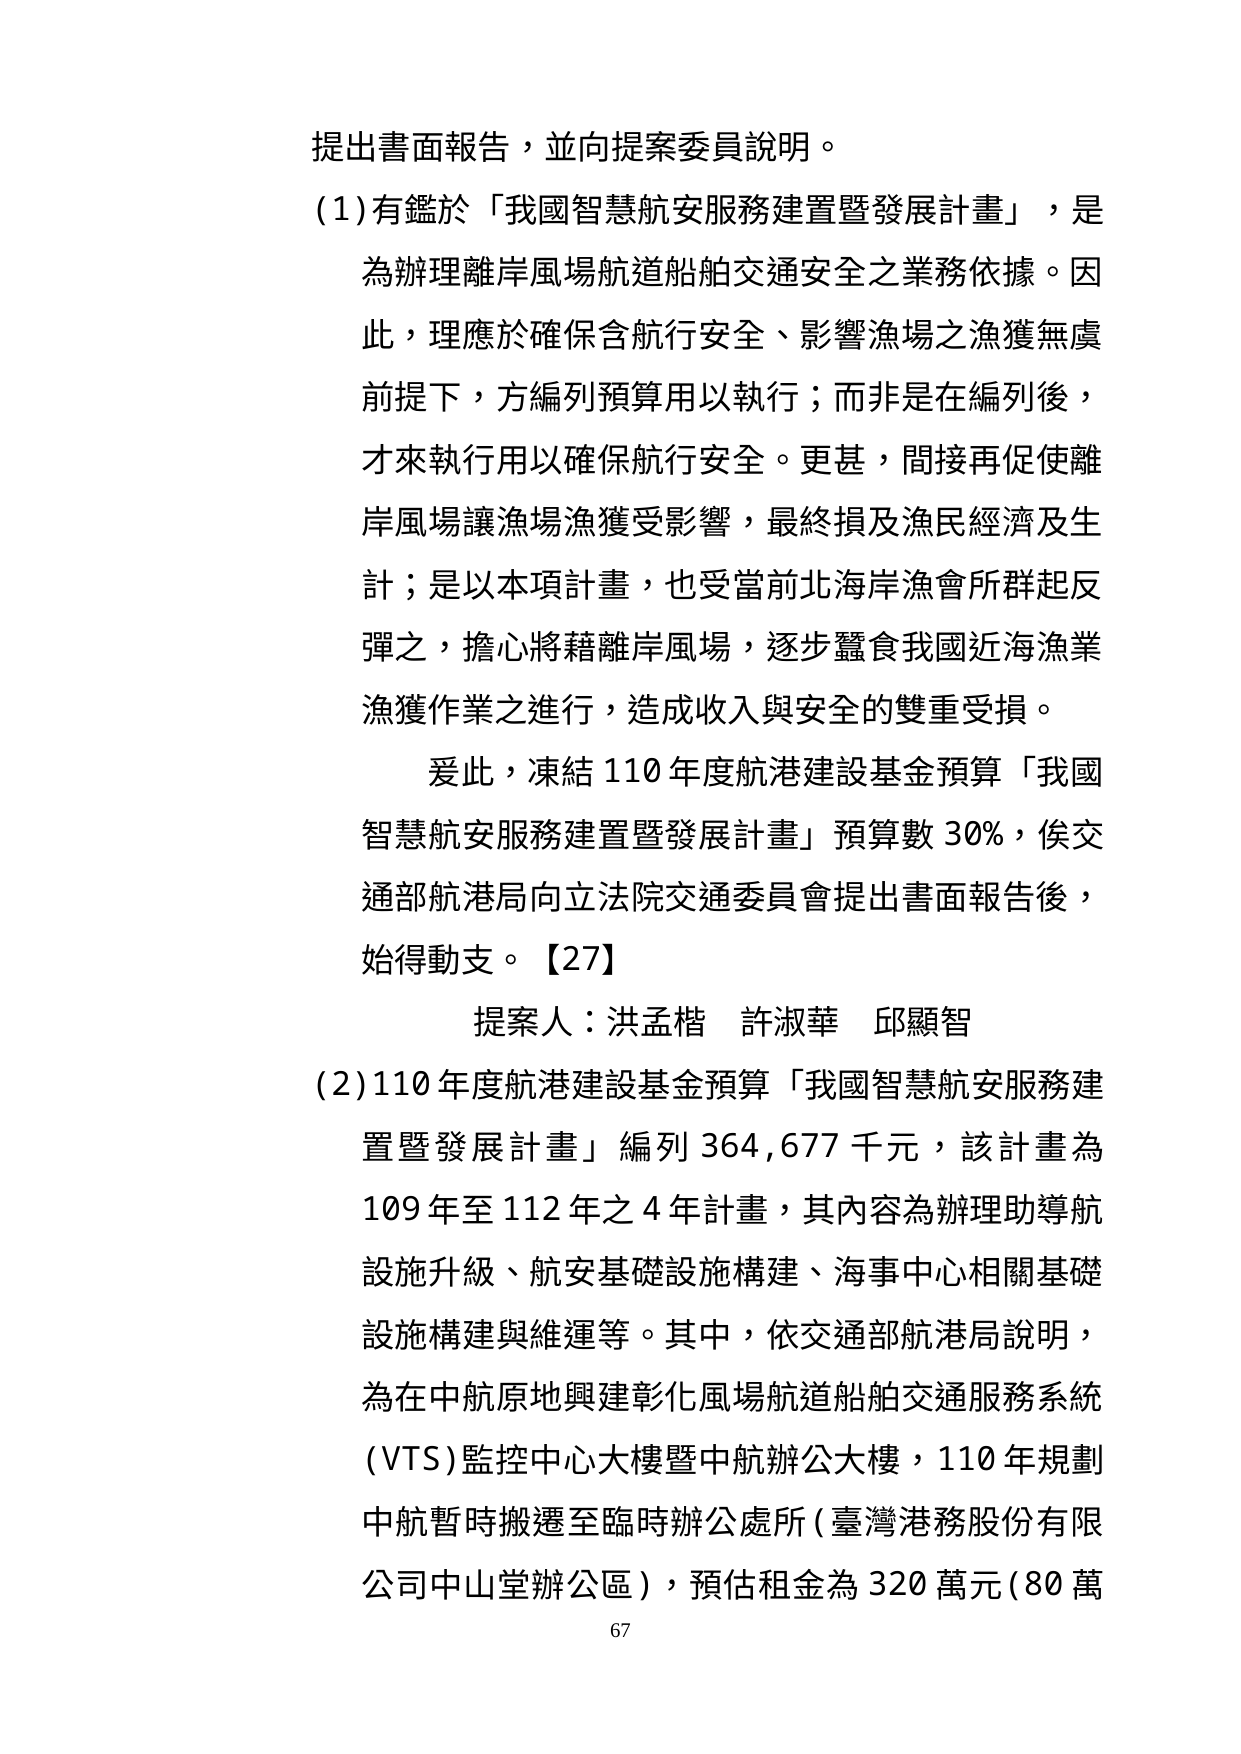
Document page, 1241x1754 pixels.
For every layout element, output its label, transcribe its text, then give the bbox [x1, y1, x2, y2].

text 提案人：洪孟楷 許淑華 邱顯智 [473, 978, 1117, 1041]
text (2)110年度航港建設基金預算「我國智慧航安服務建置暨發展計畫」編列364,677千元，該計畫為109年至112年之4年計畫，其內容為辦理助導航設施升級、航安基礎設施構建、海事中心相關基礎設施構建與維運等。其中，依交通部航港局說明，為在中航原地興建彰化風場航道船舶交通服務系統(VTS)監控中心大樓暨中航辦公大樓，110年規劃中航暫時搬遷至臨時辦公處所(臺灣港務股份有限公司中山堂辦公區)，預估租金為320萬元(80萬 [311, 1041, 1104, 1603]
text (1)有鑑於「我國智慧航安服務建置暨發展計畫」，是為辦理離岸風場航道船舶交通安全之業務依據。因此，理應於確保含航行安全、影響漁場之漁獲無虞前提下，方編列預算用以執行；而非是在編列後，才來執行用以確保航行安全。更甚，間接再促使離岸風場讓漁場漁獲受影響，最終損及漁民經濟及生計；是以本項計畫，也受當前北海岸漁會所群起反彈之，擔心將藉離岸風場，逐步蠶食我國近海漁業漁獲作業之進行，造成收入與安全的雙重受損。 [311, 166, 1104, 728]
text 爰此，凍結110年度航港建設基金預算「我國智慧航安服務建置暨發展計畫」預算數30%，俟交通部航港局向立法院交通委員會提出書面報告後，始得動支。【27】 [361, 728, 1104, 978]
text 提出書面報告，並向提案委員說明。 [311, 103, 1104, 166]
